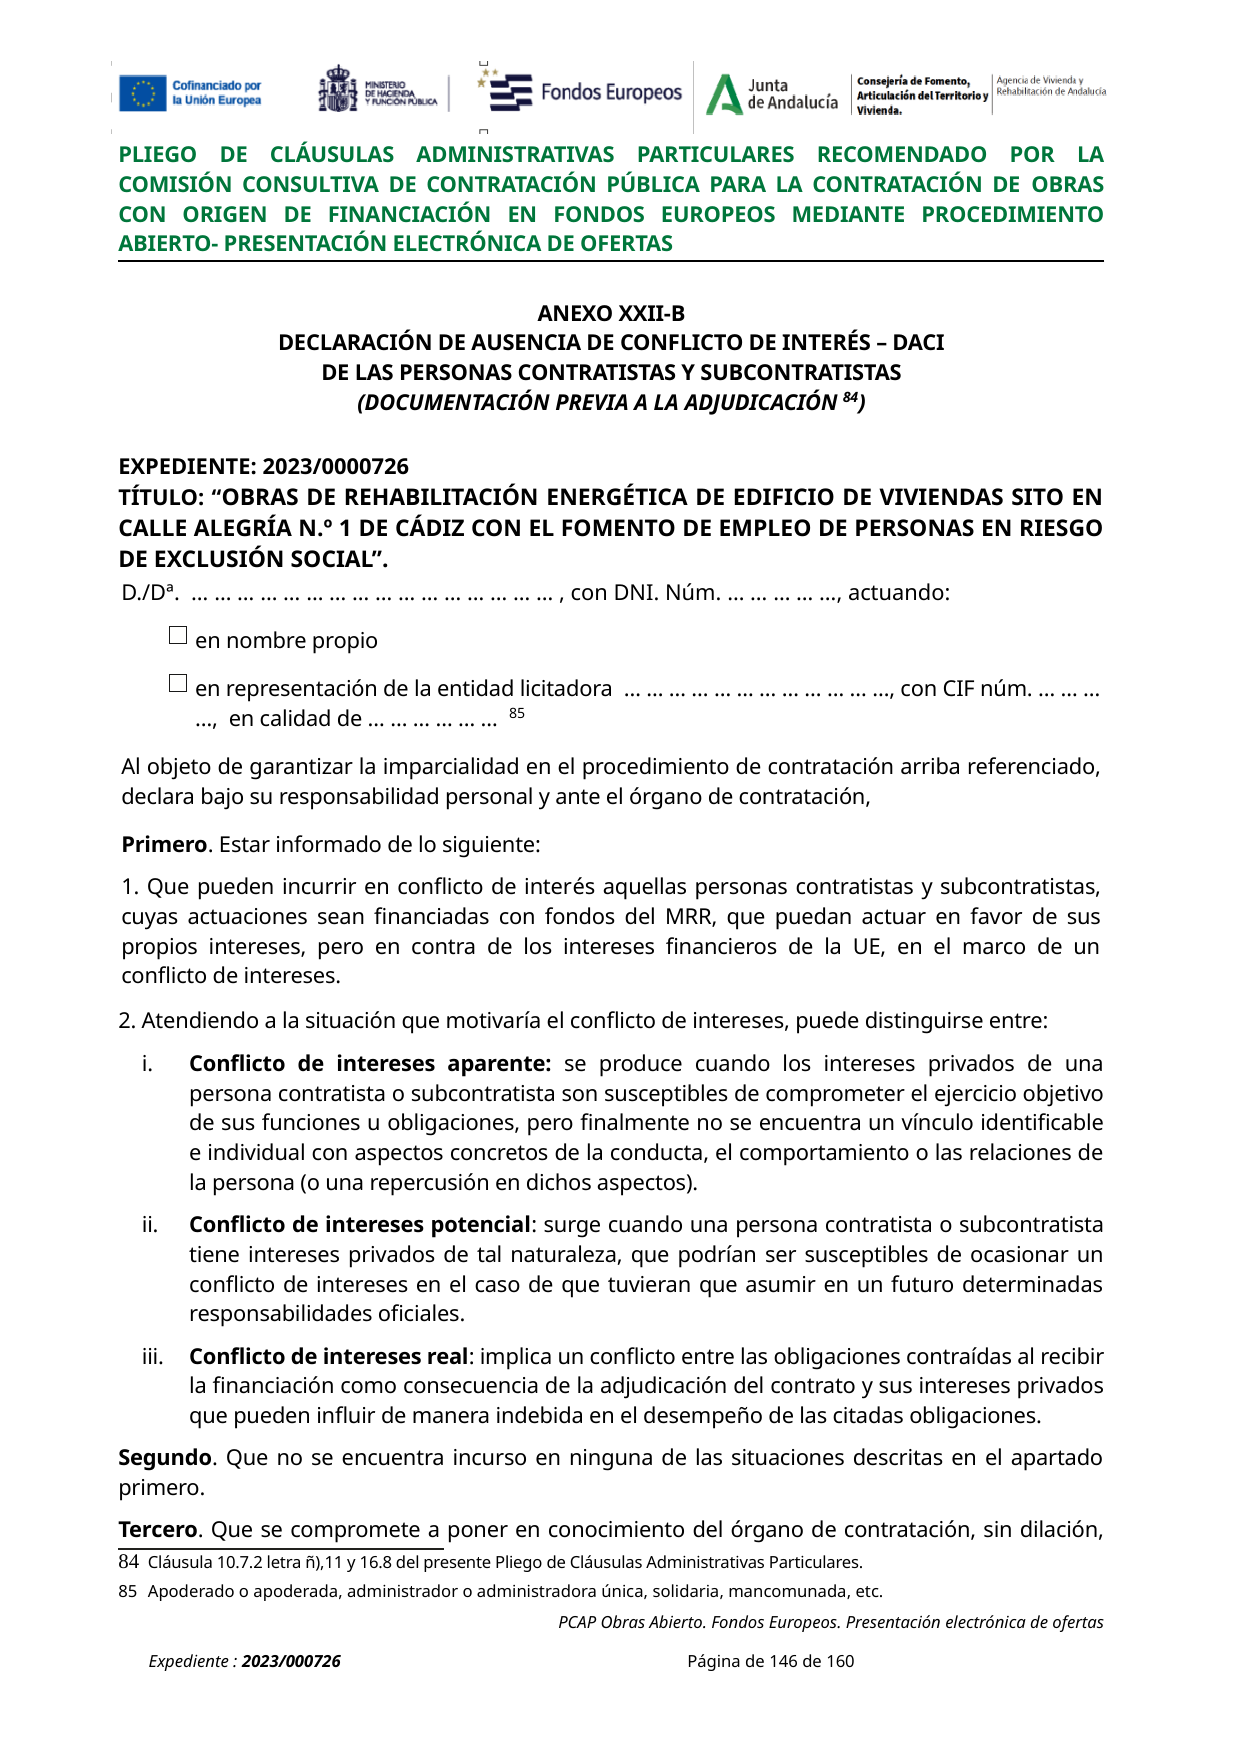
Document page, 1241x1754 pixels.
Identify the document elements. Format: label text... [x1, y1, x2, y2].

text Cláusula 10.7.2 letra ñ),11 y 16.8 del presente Pliego de Cláusulas Administrativas Particulares. [118, 1549, 1104, 1573]
text Primero. Estar informado de lo siguiente: [118, 826, 1104, 859]
text D./Dª. … … … … … … … … … … … … … … … … , con DNI. Núm. … … … … …, actuando: [118, 574, 1104, 610]
text Tercero. Que se compromete a poner en conocimiento del órgano de contratación, sin dilación, [118, 1514, 1104, 1544]
text (DOCUMENTACIÓN PREVIA A LA ADJUDICACIÓN ) [118, 387, 1104, 417]
text EXPEDIENTE: 2023/0000726 [118, 451, 1104, 481]
list Conflicto de intereses potencial: surge cuando una persona contratista o subcontratista tiene intereses privados de tal naturaleza, que podrían ser susceptibles de ocasionar un conflicto de intereses en el caso de que tuvieran que asumir en un futuro determinadas responsabilidades oficiales. [142, 1209, 1104, 1328]
text Al objeto de garantizar la imparcialidad en el procedimiento de contratación arriba referenciado, declara bajo su responsabilidad personal y ante el órgano de contratación, [118, 748, 1104, 813]
text DE LAS PERSONAS CONTRATISTAS Y SUBCONTRATISTAS [118, 357, 1104, 387]
text ANEXO XXII-B [118, 297, 1104, 327]
list Conflicto de intereses real: implica un conflicto entre las obligaciones contraídas al recibir la financiación como consecuencia de la adjudicación del contrato y sus intereses privados que pueden influir de manera indebida en el desempeño de las citadas obligaciones. [142, 1341, 1104, 1430]
text en representación de la entidad licitadora … … … … … … … … … … … …, con CIF núm. … … … …, en calidad de … … … … … … [192, 670, 1104, 736]
text 1. Que pueden incurrir en conflicto de interés aquellas personas contratistas y subcontratistas, cuyas actuaciones sean financiadas con fondos del MRR, que puedan actuar en favor de sus propios intereses, pero en contra de los intereses financieros de la UE, en el marco de un conflicto de intereses. [118, 868, 1104, 993]
text DECLARACIÓN DE AUSENCIA DE CONFLICTO DE INTERÉS – DACI [118, 327, 1104, 357]
list Conflicto de intereses aparente: se produce cuando los intereses privados de una persona contratista o subcontratista son susceptibles de comprometer el ejercicio objetivo de sus funciones u obligaciones, pero finalmente no se encuentra un vínculo identificable e individual con aspectos concretos de la conducta, el comportamiento o las relaciones de la persona (o una repercusión en dichos aspectos). [142, 1048, 1104, 1197]
text 2. Atendiendo a la situación que motivaría el conflicto de intereses, puede distinguirse entre: [118, 1006, 1104, 1035]
text en nombre propio [192, 622, 1104, 658]
text PLIEGO DE CLÁUSULAS ADMINISTRATIVAS PARTICULARES RECOMENDADO POR LA COMISIÓN CONSULTIVA DE CONTRATACIÓN PÚBLICA PARA LA CONTRATACIÓN DE OBRAS CON ORIGEN DE FINANCIACIÓN EN FONDOS EUROPEOS MEDIANTE PROCEDIMIENTO ABIERTO- PRESENTACIÓN ELECTRÓNICA DE OFERTAS [118, 139, 1104, 260]
picture [111, 58, 1119, 134]
text Apoderado o apoderada, administrador o administradora única, solidaria, mancomunada, etc. [118, 1579, 1104, 1602]
text Segundo. Que no se encuentra incurso en ninguna de las situaciones descritas en el apartado primero. [118, 1442, 1104, 1502]
text TÍTULO: “OBRAS DE REHABILITACIÓN ENERGÉTICA DE EDIFICIO DE VIVIENDAS SITO EN CALLE ALEGRÍA N.º 1 DE CÁDIZ CON EL FOMENTO DE EMPLEO DE PERSONAS EN RIESGO DE EXCLUSIÓN SOCIAL”. [118, 481, 1104, 574]
